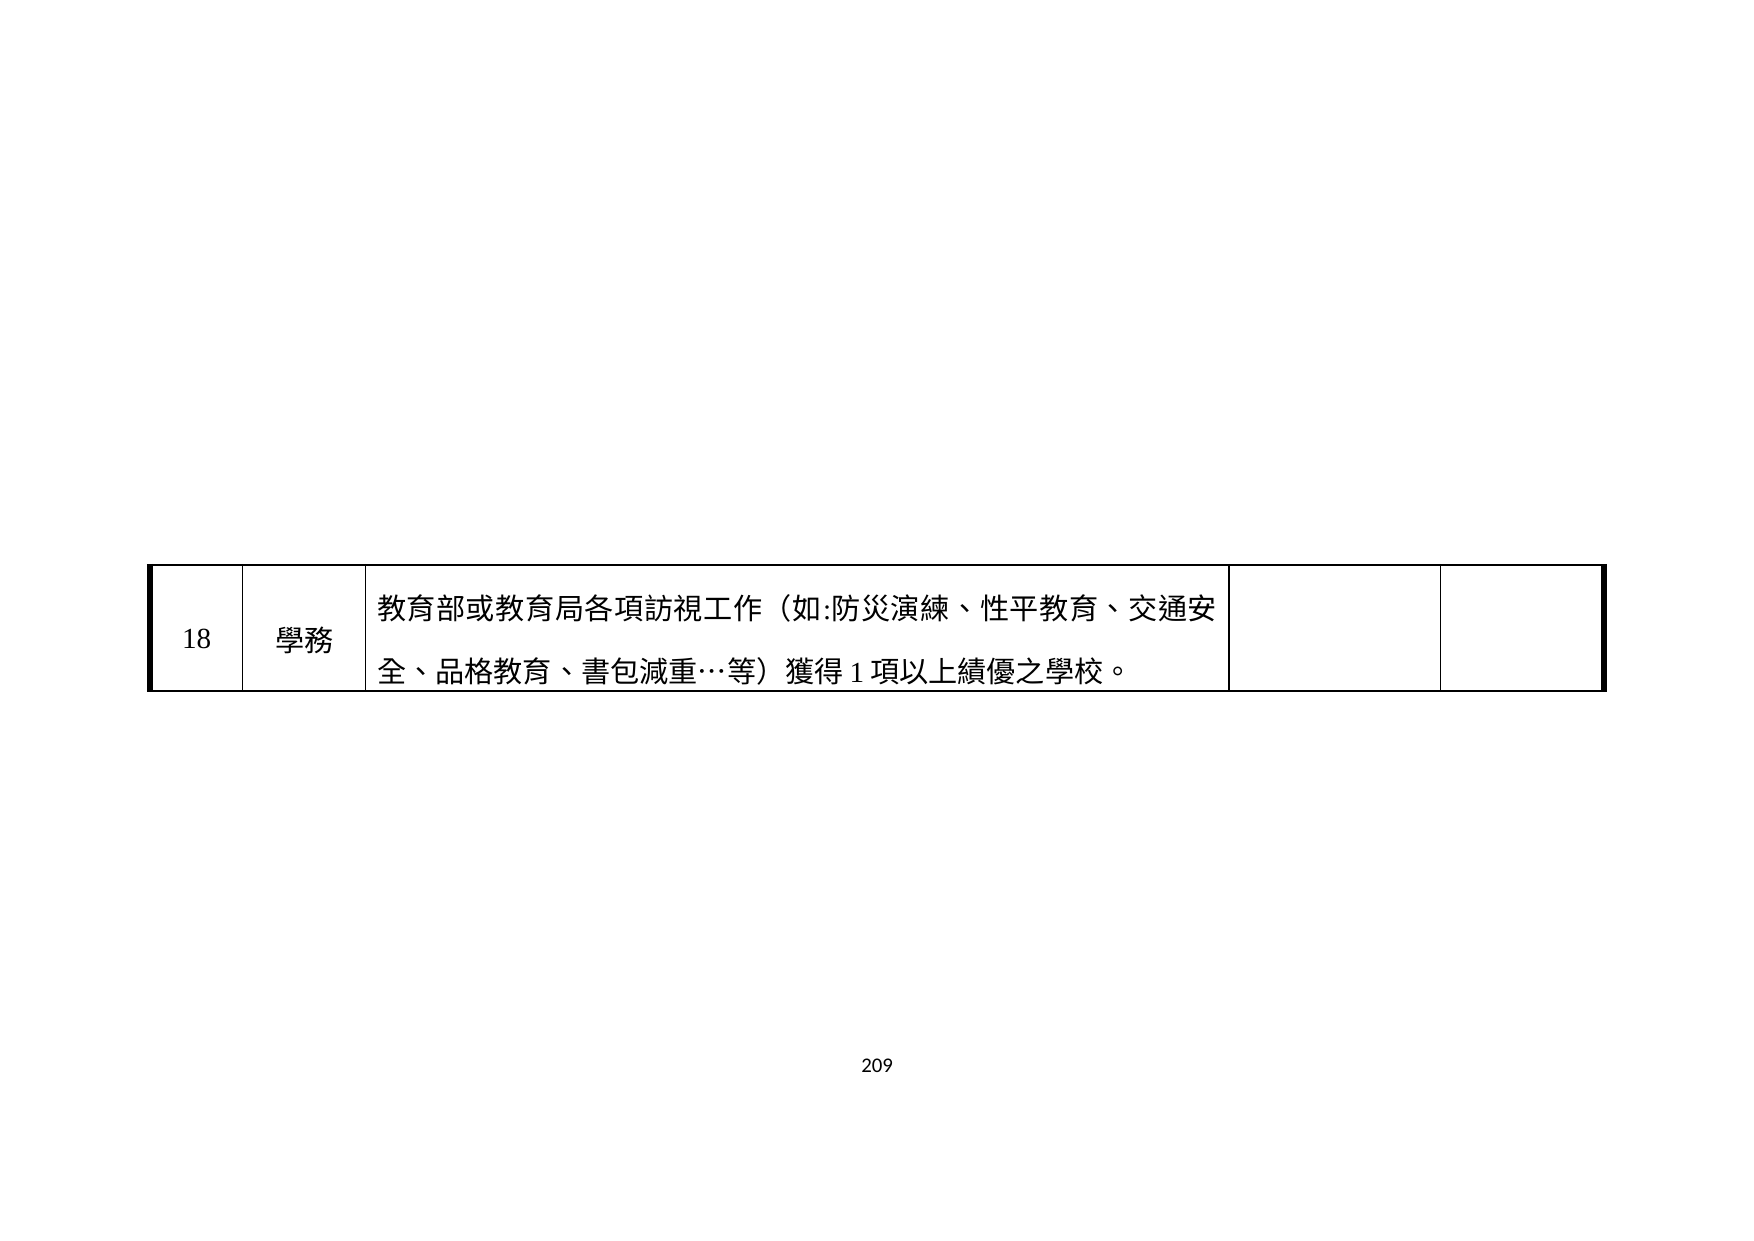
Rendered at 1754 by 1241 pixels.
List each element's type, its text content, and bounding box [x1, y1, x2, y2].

table_cell 18 [153, 566, 242, 690]
table_cell 學務 [243, 566, 365, 690]
table_cell [1230, 566, 1440, 690]
table_cell 教育部或教育局各項訪視工作（如:防災演練、性平教育、交通安全、品格教育、書包減重…等）獲得1項以上績優之學校。 [366, 566, 1228, 690]
table_cell [1441, 566, 1601, 690]
